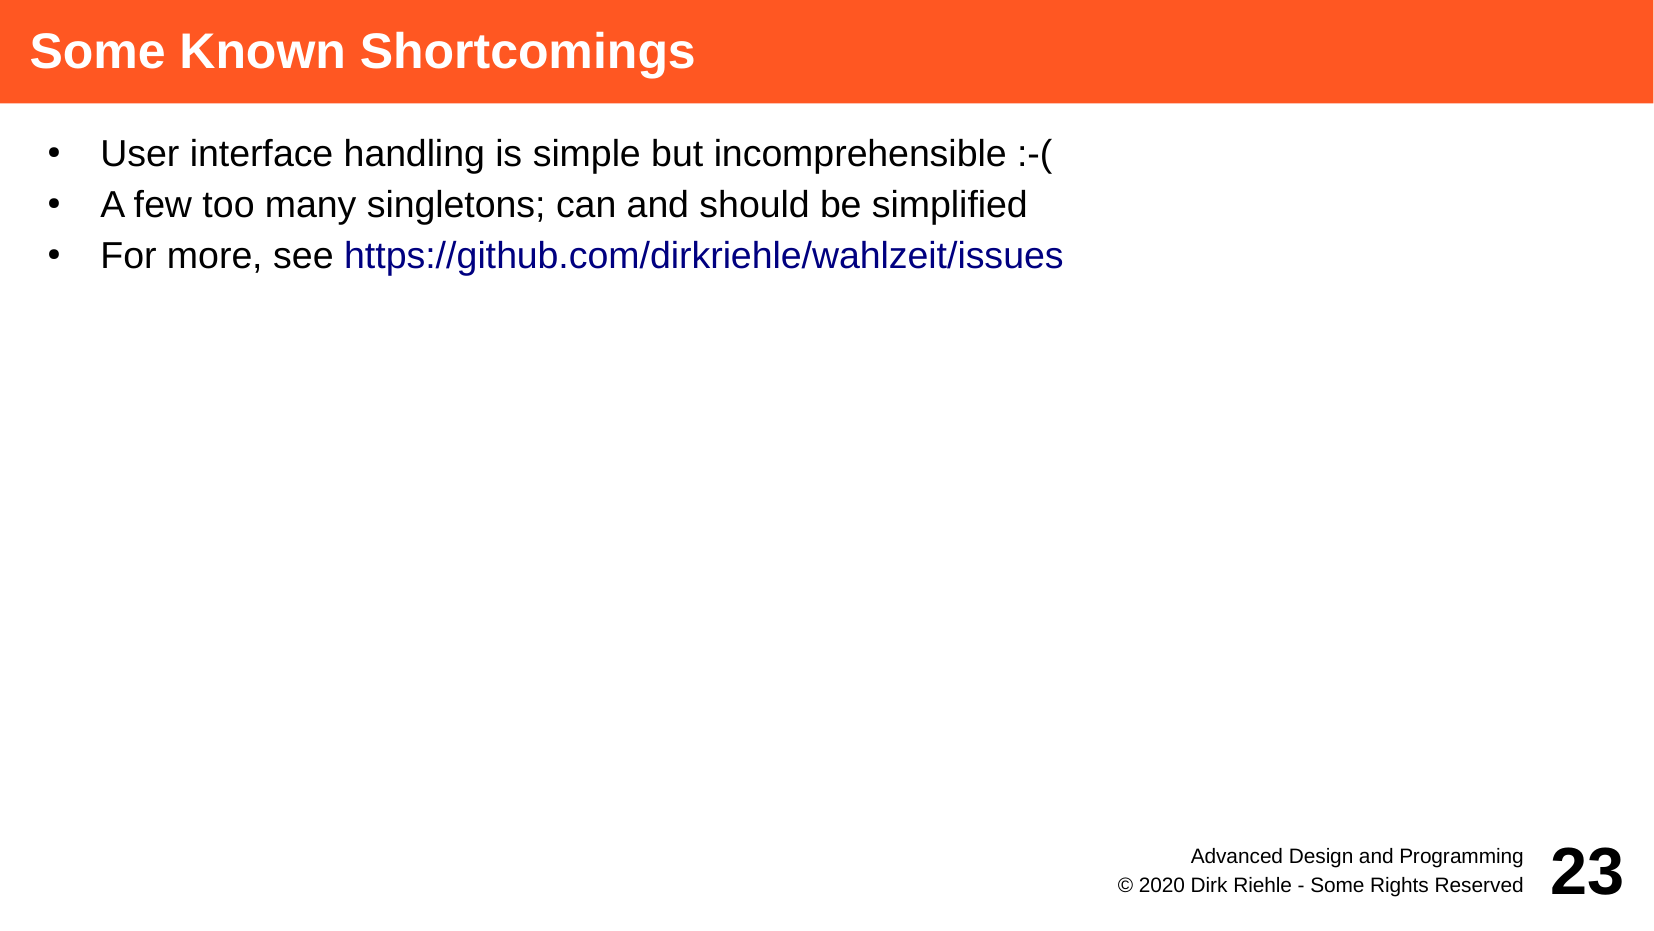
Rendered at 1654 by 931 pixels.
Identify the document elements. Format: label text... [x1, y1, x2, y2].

title Some Known Shortcomings [0, 0, 1654, 104]
list User interface handling is simple but incomprehensible :-( A few too many singletons; can and should be simplified For more, see https://github.com/dirkriehle/wahlzeit/issues [29, 132, 1625, 813]
